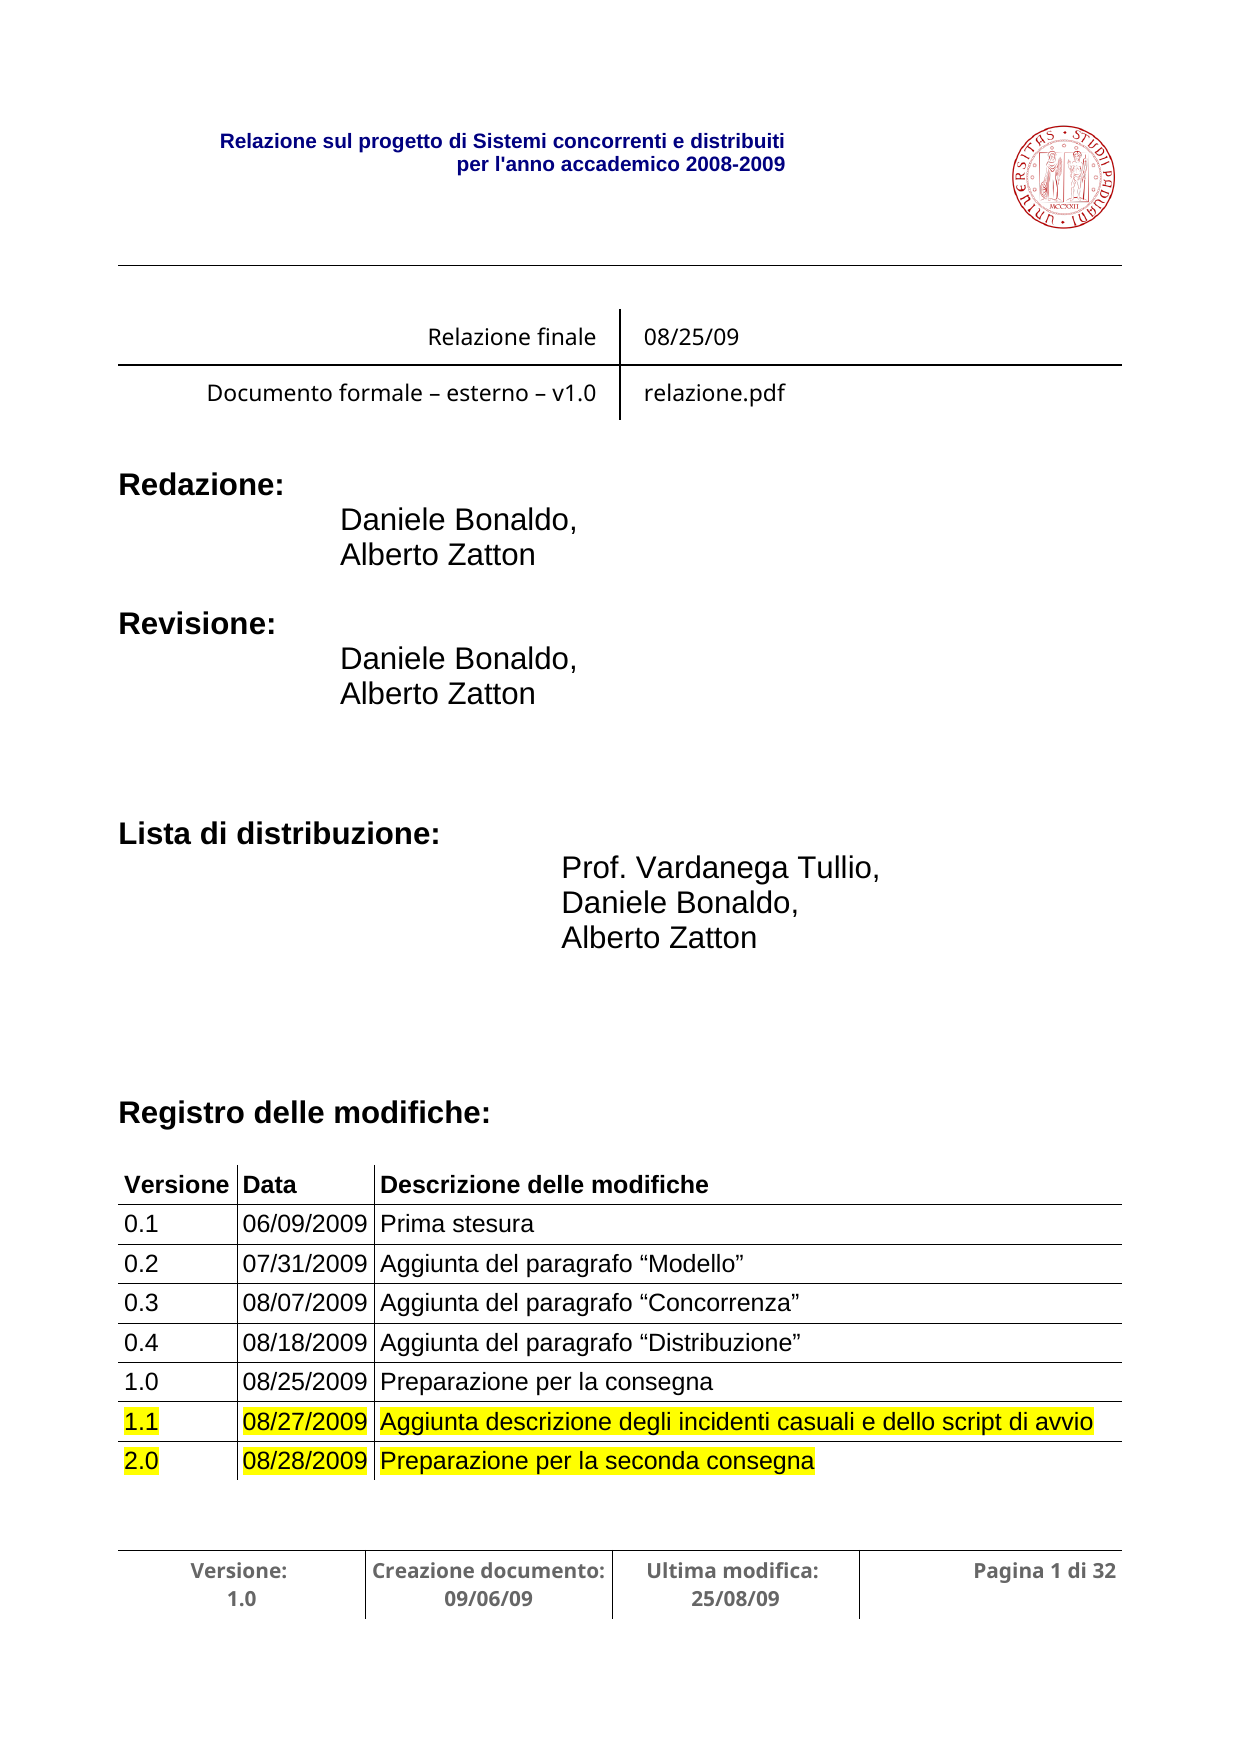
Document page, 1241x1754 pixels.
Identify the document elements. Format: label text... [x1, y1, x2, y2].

picture [1010, 123, 1117, 231]
table_header Data [238, 1165, 374, 1204]
table_cell Aggiunta del paragrafo “Distribuzione” [375, 1324, 1122, 1362]
text Alberto Zatton [118, 676, 1122, 711]
table_header Versione [118, 1165, 237, 1204]
table_cell 0.1 [118, 1205, 237, 1243]
table_cell Aggiunta del paragrafo “Modello” [375, 1245, 1122, 1283]
table_cell 07/08/2009 [238, 1284, 374, 1322]
table_cell 09/06/2009 [238, 1205, 374, 1243]
table_cell 27/08/2009 [238, 1402, 374, 1441]
table_cell Aggiunta descrizione degli incidenti casuali e dello script di avvio [375, 1402, 1122, 1441]
table_cell 31/07/2009 [238, 1245, 374, 1283]
text Lista di distribuzione: [118, 816, 1122, 851]
text Alberto Zatton [118, 920, 1122, 955]
text Redazione: [118, 467, 1122, 502]
table_cell Aggiunta del paragrafo “Concorrenza” [375, 1284, 1122, 1322]
text Prof. Vardanega Tullio, [118, 851, 1122, 886]
table_cell Preparazione per la consegna [375, 1363, 1122, 1401]
table_cell 2.0 [118, 1442, 237, 1480]
table_cell 0.4 [118, 1324, 237, 1362]
table_cell 1.1 [118, 1402, 237, 1441]
table_cell Preparazione per la seconda consegna [375, 1442, 1122, 1480]
table_cell 25/08/2009 [238, 1363, 374, 1401]
table_header Descrizione delle modifiche [375, 1165, 1122, 1204]
table_cell Documento formale – esterno – v1.0 [118, 366, 619, 420]
table_cell 18/08/2009 [238, 1324, 374, 1362]
table_header Relazione finale [118, 309, 619, 363]
text Revisione: [118, 606, 1122, 641]
text Alberto Zatton [118, 537, 1122, 571]
table_cell relazione.pdf [621, 366, 1122, 420]
table_cell Prima stesura [375, 1205, 1122, 1243]
table_cell 0.2 [118, 1245, 237, 1283]
table_cell 1.0 [118, 1363, 237, 1401]
table_header 25/08/09 [621, 309, 1122, 363]
text Daniele Bonaldo, [118, 886, 1122, 920]
table_cell 28/08/2009 [238, 1442, 374, 1480]
text Registro delle modifiche: [118, 1095, 1122, 1130]
text Daniele Bonaldo, [118, 502, 1122, 537]
text Daniele Bonaldo, [118, 641, 1122, 676]
table_cell 0.3 [118, 1284, 237, 1322]
